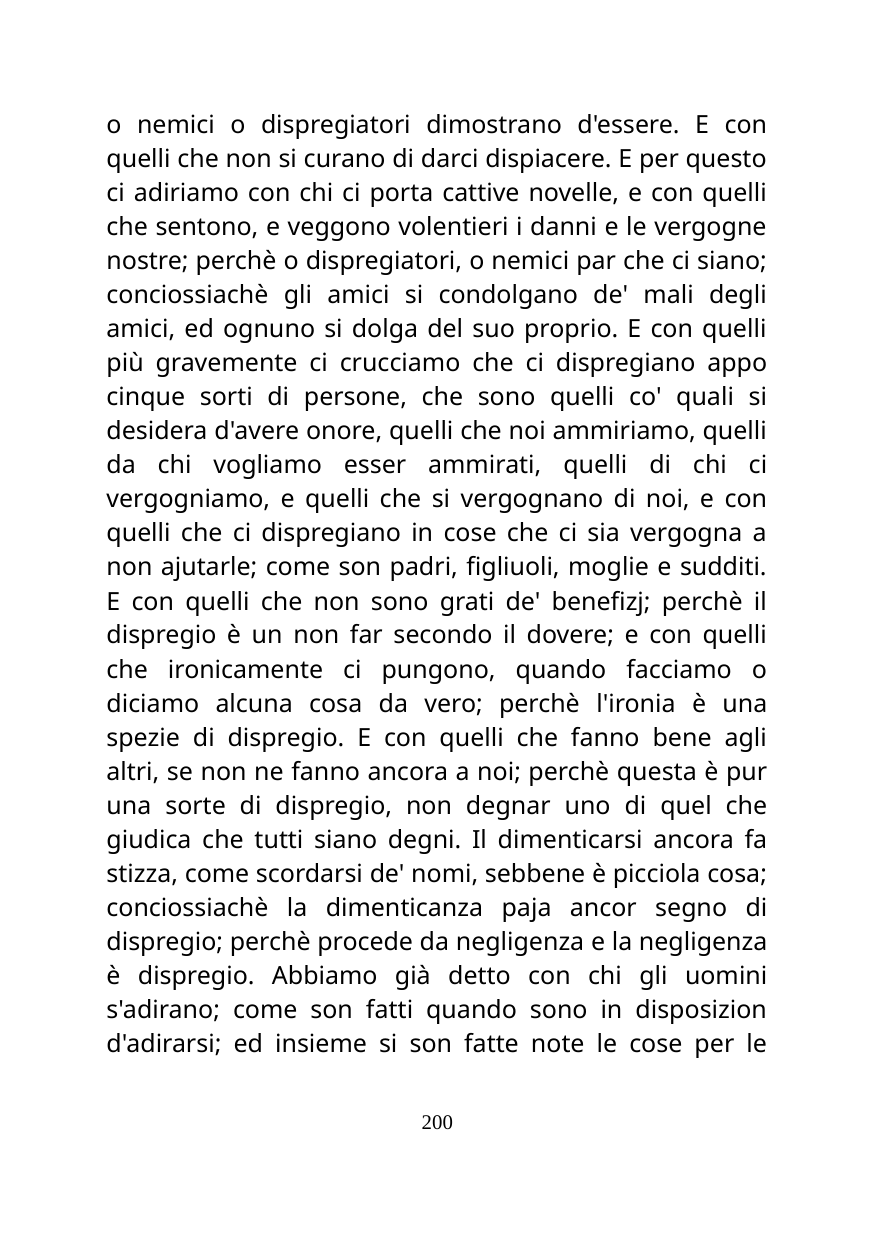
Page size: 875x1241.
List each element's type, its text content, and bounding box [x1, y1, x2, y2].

text o nemici o dispregiatori dimostrano d'essere. E con quelli che non si curano di darci dispiacere. E per questo ci adiriamo con chi ci porta cattive novelle, e con quelli che sentono, e veggono volentieri i danni e le vergogne nostre; perchè o dispregiatori, o nemici par che ci siano; conciossiachè gli amici si condolgano de' mali degli amici, ed ognuno si dolga del suo proprio. E con quelli più gravemente ci crucciamo che ci dispregiano appo cinque sorti di persone, che sono quelli co' quali si desidera d'avere onore, quelli che noi ammiriamo, quelli da chi vogliamo esser ammirati, quelli di chi ci vergogniamo, e quelli che si vergognano di noi, e con quelli che ci dispregiano in cose che ci sia vergogna a non ajutarle; come son padri, figliuoli, moglie e sudditi. E con quelli che non sono grati de' benefizj; perchè il dispregio è un non far secondo il dovere; e con quelli che ironicamente ci pungono, quando facciamo o diciamo alcuna cosa da vero; perchè l'ironia è una spezie di dispregio. E con quelli che fanno bene agli altri, se non ne fanno ancora a noi; perchè questa è pur una sorte di dispregio, non degnar uno di quel che giudica che tutti siano degni. Il dimenticarsi ancora fa stizza, come scordarsi de' nomi, sebbene è picciola cosa; conciossiachè la dimenticanza paja ancor segno di dispregio; perchè procede da negligenza e la negligenza è dispregio. Abbiamo già detto con chi gli uomini s'adirano; come son fatti quando sono in disposizion d'adirarsi; ed insieme si son fatte note le cose per le [106, 106, 768, 1060]
